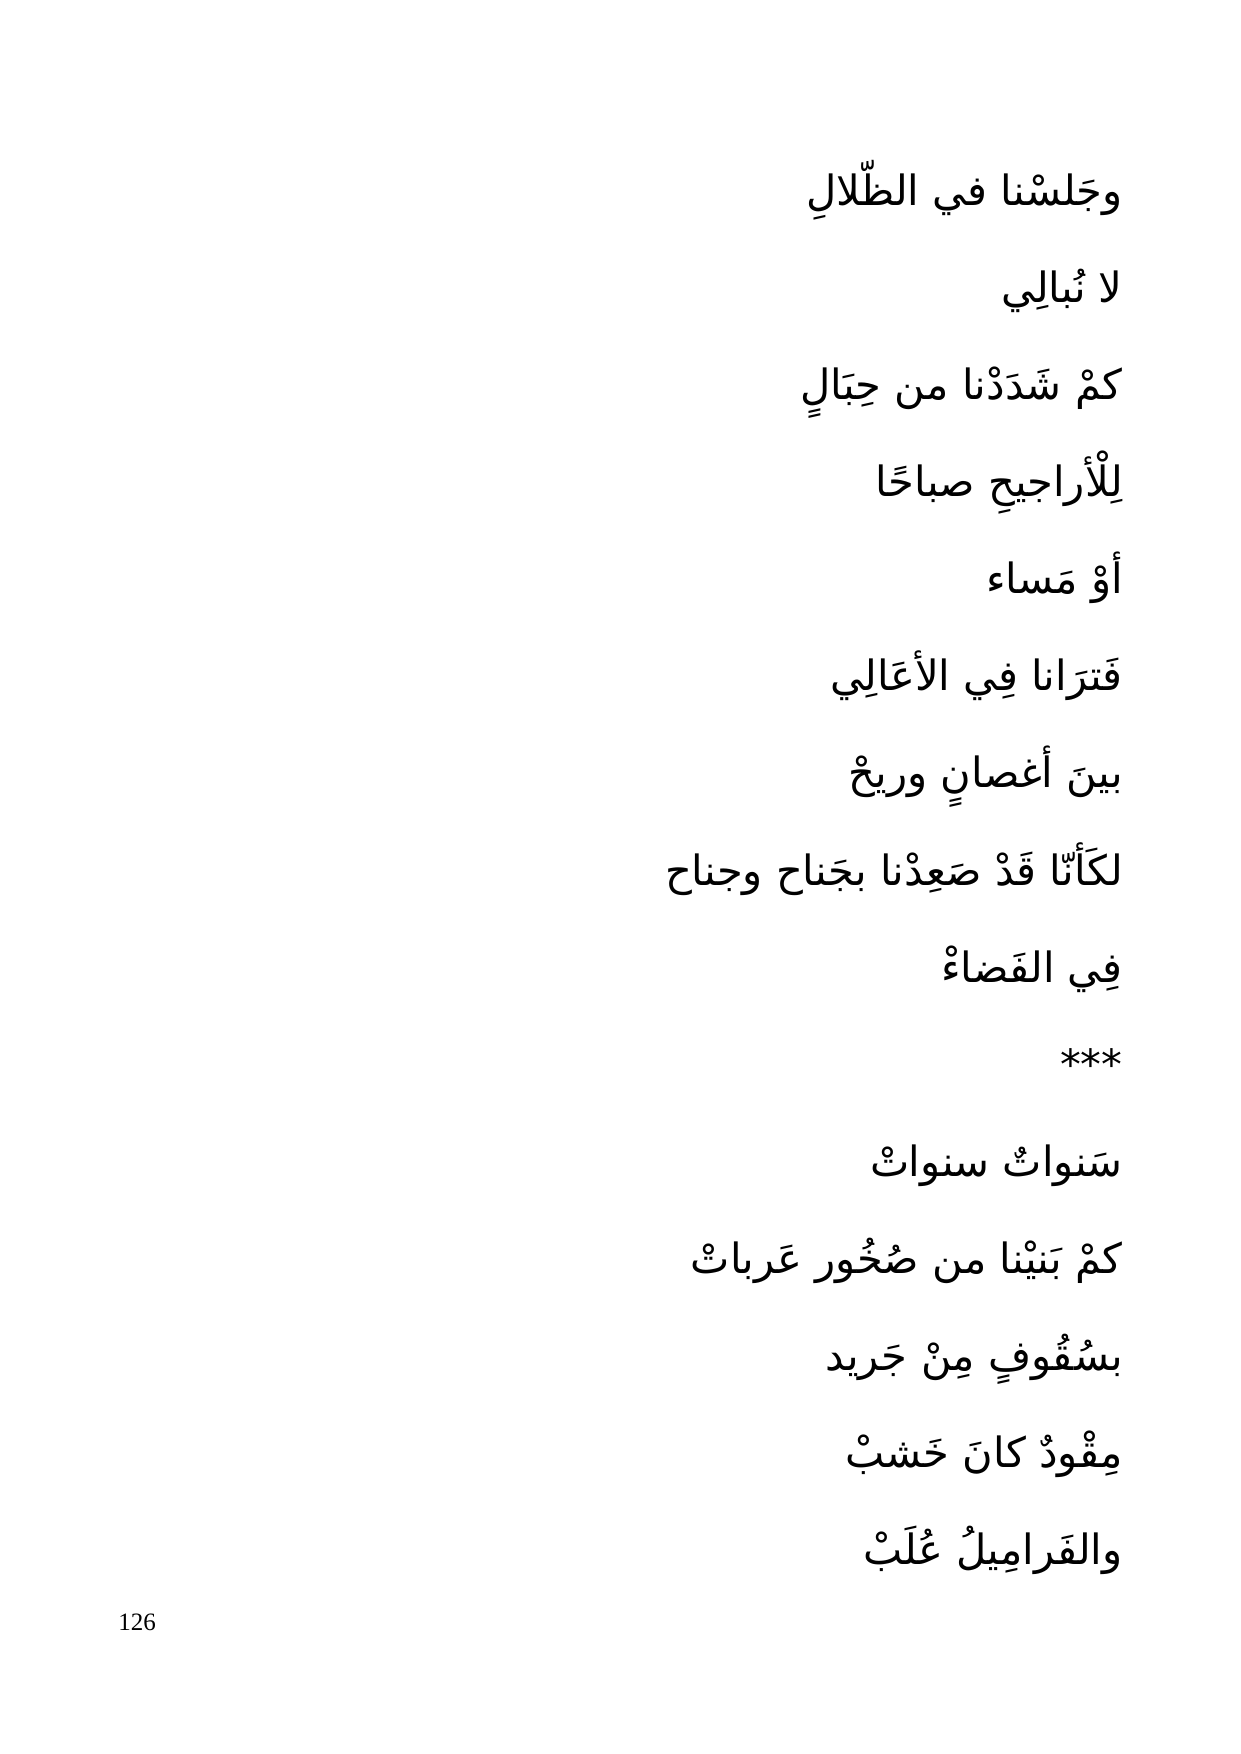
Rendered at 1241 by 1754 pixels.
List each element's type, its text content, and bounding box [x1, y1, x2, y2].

text وجَلسْنا في الظّلالِ [118, 167, 1122, 215]
text *** [118, 1040, 1122, 1089]
text كمْ شَدَدْنا من حِبَالٍ [118, 361, 1122, 409]
text فَترَانا فِي الأعَالِي [118, 652, 1122, 701]
text بينَ أغصانٍ وريحْ [118, 749, 1122, 798]
text بسُقُوفٍ مِنْ جَريد [118, 1332, 1122, 1380]
text لكَأنّا قَدْ صَعِدْنا بجَناح وجناح [118, 846, 1122, 895]
text والفَرامِيلُ عُلَبْ [118, 1526, 1122, 1574]
text لا نُبالِي [118, 264, 1122, 312]
text سَنواتٌ سنواتْ [118, 1137, 1122, 1186]
text مِقْودٌ كانَ خَشبْ [118, 1429, 1122, 1477]
text كمْ بَنيْنا من صُخُور عَرباتْ [118, 1234, 1122, 1283]
text أوْ مَساء [118, 555, 1122, 603]
text لِلْأراجيحِ صباحًا [118, 458, 1122, 506]
text فِي الفَضاءْ [118, 943, 1122, 992]
